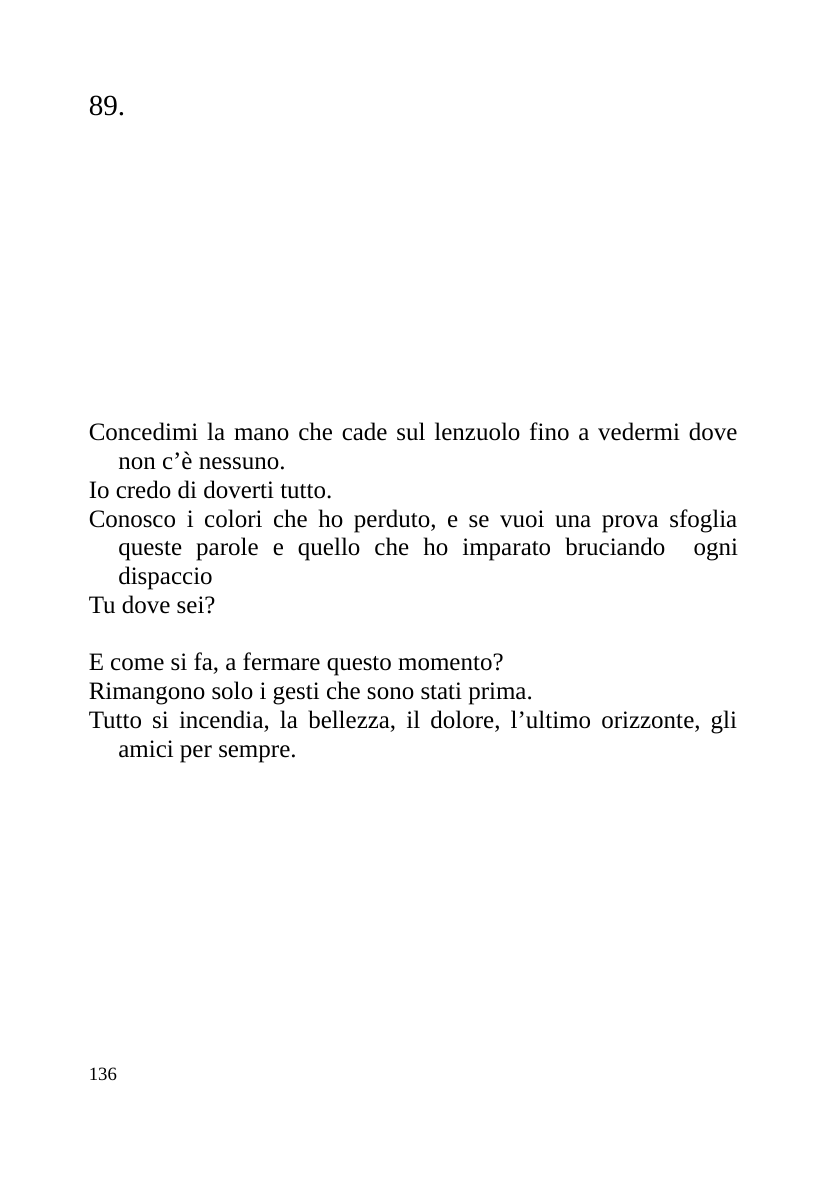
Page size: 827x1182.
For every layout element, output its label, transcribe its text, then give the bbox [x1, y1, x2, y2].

text Tutto si incendia, la bellezza, il dolore, l’ultimo orizzonte, gli amici per sempre. [88, 705, 738, 762]
subtitle 89. [88, 88, 738, 122]
text Tu dove sei? [88, 590, 738, 619]
text Io credo di doverti tutto. [88, 475, 738, 504]
text Concedimi la mano che cade sul lenzuolo fino a vedermi dove non c’è nessuno. [88, 417, 738, 475]
text Conosco i colori che ho perduto, e se vuoi una prova sfoglia queste parole e quello che ho imparato bruciando ogni dispaccio [88, 504, 738, 590]
text E come si fa, a fermare questo momento? [88, 647, 738, 676]
text Rimangono solo i gesti che sono stati prima. [88, 676, 738, 705]
